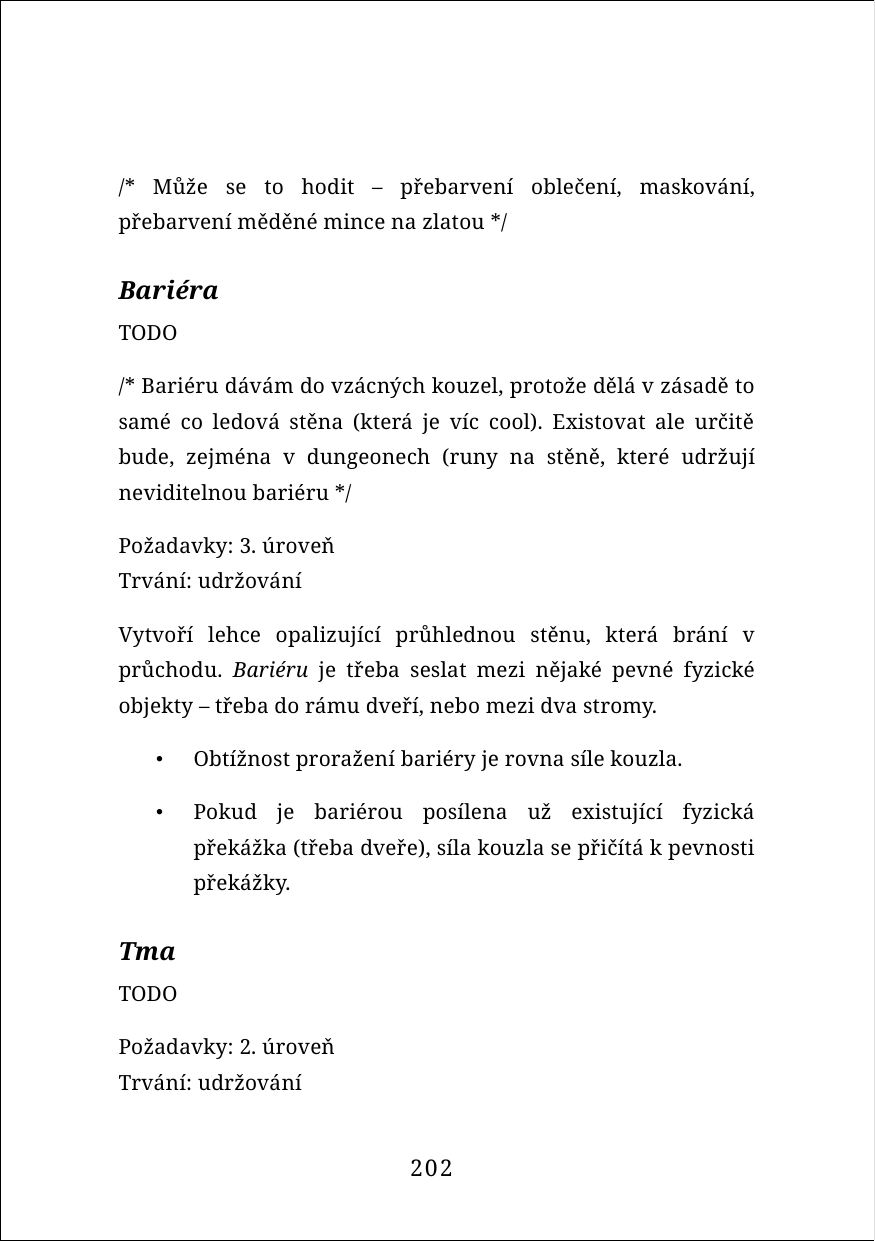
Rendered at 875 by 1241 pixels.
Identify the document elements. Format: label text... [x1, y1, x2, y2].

list Obtížnost proražení bariéry je rovna síle kouzla. [156, 744, 756, 773]
text /* Bariéru dávám do vzácných kouzel, protože dělá v zásadě to samé co ledová stěna (která je víc cool). Existovat ale určitě bude, zejména v dungeonech (runy na stěně, které udržují neviditelnou bariéru */ [118, 371, 756, 506]
text /* Může se to hodit – přebarvení oblečení, maskování, přebarvení měděné mince na zlatou */ [118, 172, 756, 236]
text TODO [118, 979, 756, 1008]
subtitle Bariéra [118, 272, 756, 306]
text TODO [118, 318, 756, 347]
text Požadavky: 2. úroveň Trvání: udržování [118, 1032, 756, 1096]
text Vytvoří lehce opalizující průhlednou stěnu, která brání v průchodu. Bariéru je třeba seslat mezi nějaké pevné fyzické objekty – třeba do rámu dveří, nebo mezi dva stromy. [118, 620, 756, 719]
text Požadavky: 3. úroveň Trvání: udržování [118, 531, 756, 595]
list Pokud je bariérou posílena už existující fyzická překážka (třeba dveře), síla kouzla se přičítá k pevnosti překážky. [156, 797, 756, 897]
subtitle Tma [118, 933, 756, 967]
